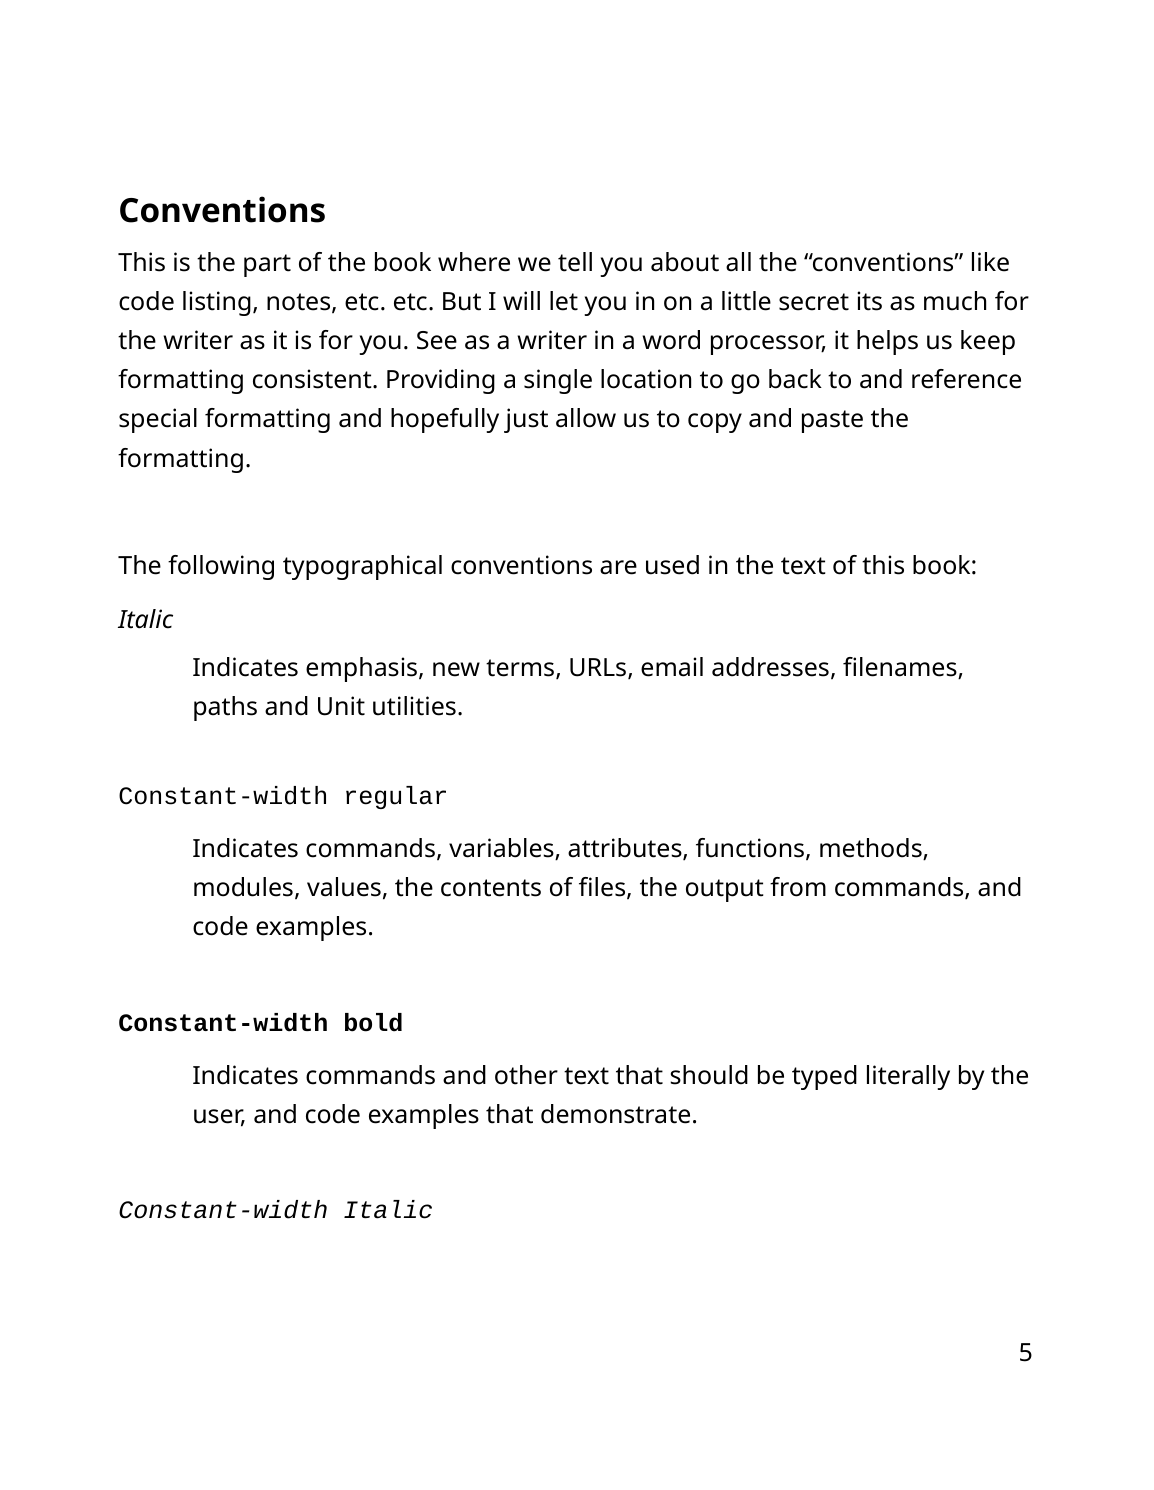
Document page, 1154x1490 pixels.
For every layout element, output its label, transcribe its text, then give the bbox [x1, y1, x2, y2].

text Indicates commands and other text that should be typed literally by the user, and code examples that demonstrate. [192, 1057, 1035, 1131]
text Constant-width regular [118, 783, 1035, 812]
text Constant-width bold [118, 1010, 1035, 1038]
text Indicates commands, variables, attributes, functions, methods, modules, values, the contents of files, the output from commands, and code examples. [192, 831, 1035, 943]
text Constant-width Italic [118, 1198, 1035, 1226]
text The following typographical conventions are used in the text of this book: [118, 548, 1035, 582]
text Italic [118, 602, 1035, 636]
subtitle Conventions [118, 187, 1035, 232]
text Indicates emphasis, new terms, URLs, email addresses, filenames, paths and Unit utilities. [192, 649, 1035, 723]
text This is the part of the book where we tell you about all the “conventions” like code listing, notes, etc. etc. But I will let you in on a little secret its as much for the writer as it is for you. See as a writer in a word processor, it helps us keep formatting consistent. Providing a single location to go back to and reference special formatting and hopefully just allow us to copy and paste the formatting. [118, 244, 1035, 474]
